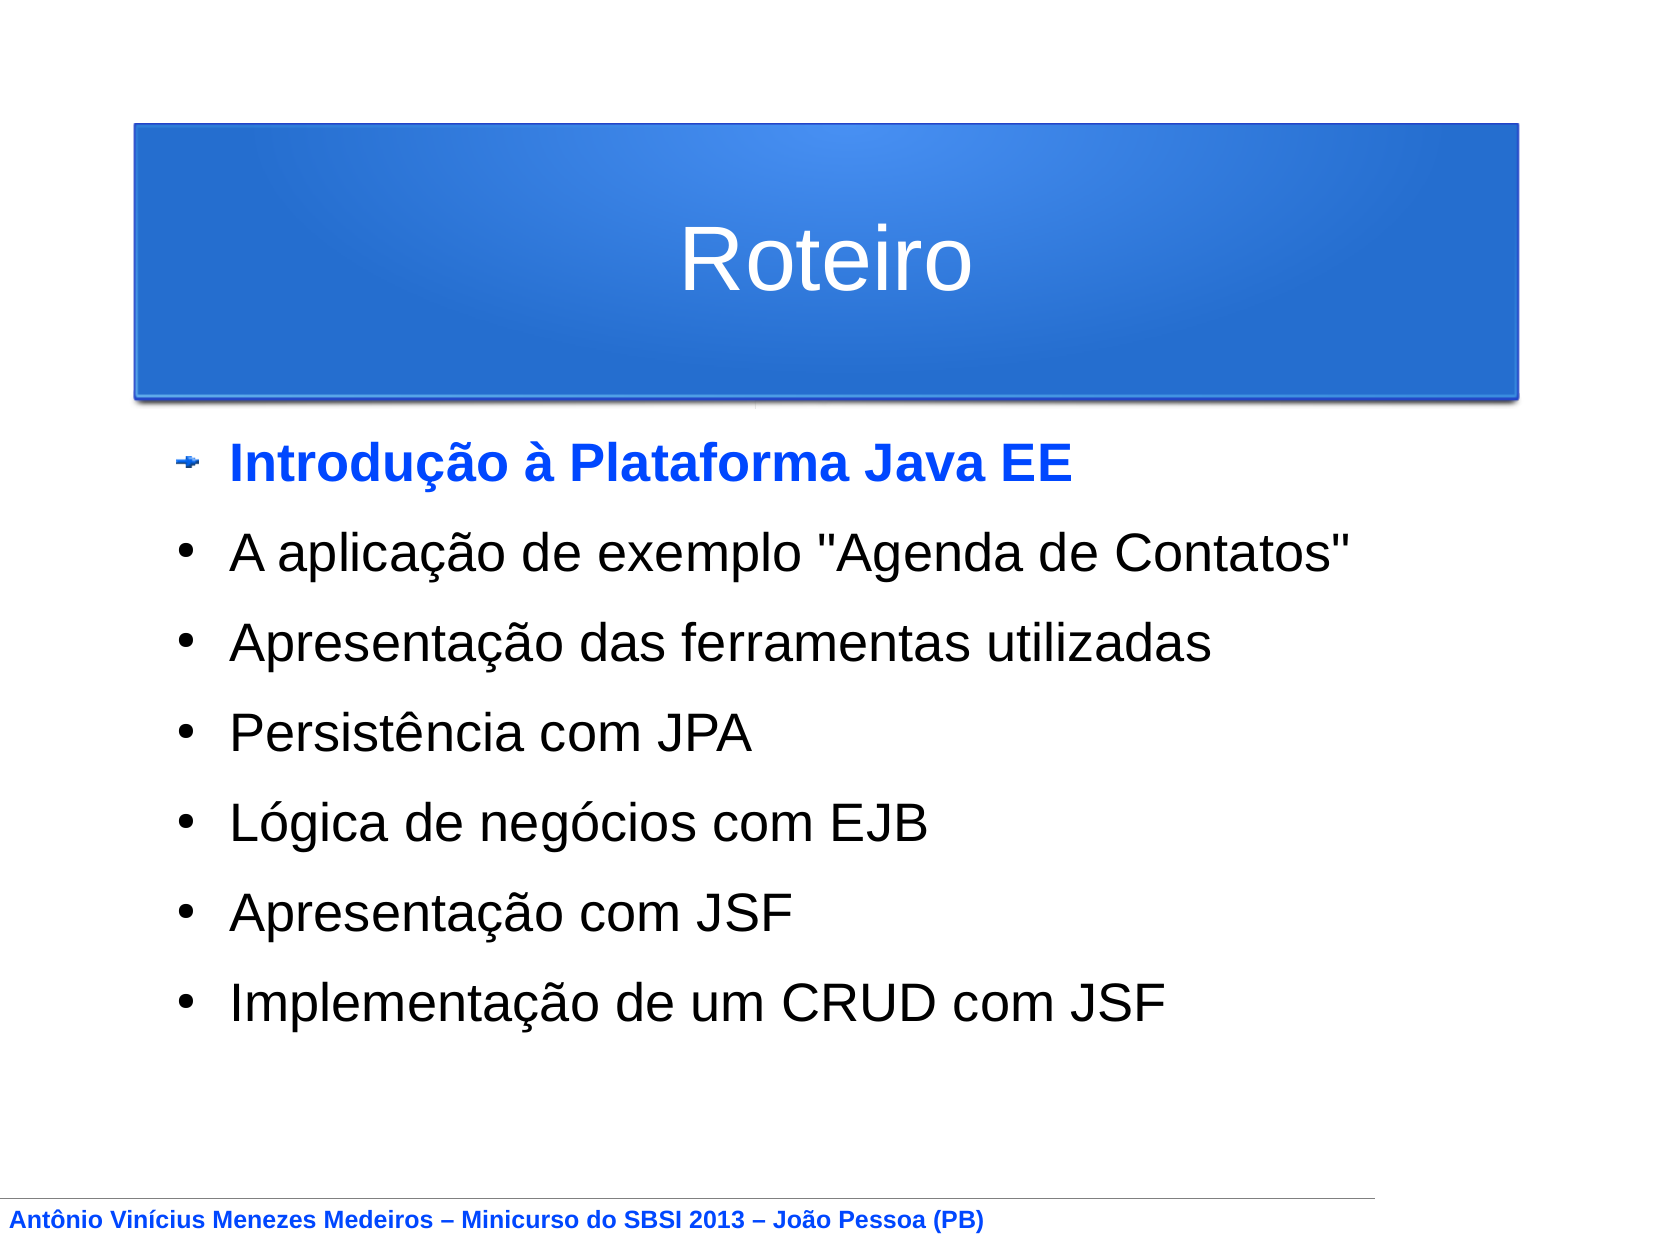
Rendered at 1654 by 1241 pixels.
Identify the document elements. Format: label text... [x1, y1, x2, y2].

list Introdução à Plataforma Java EE A aplicação de exemplo "Agenda de Contatos" Apresentação das ferramentas utilizadas Persistência com JPA Lógica de negócios com EJB Apresentação com JSF Implementação de um CRUD com JSF [158, 431, 1495, 1152]
title Roteiro [232, 143, 1421, 375]
picture [129, 123, 1524, 409]
